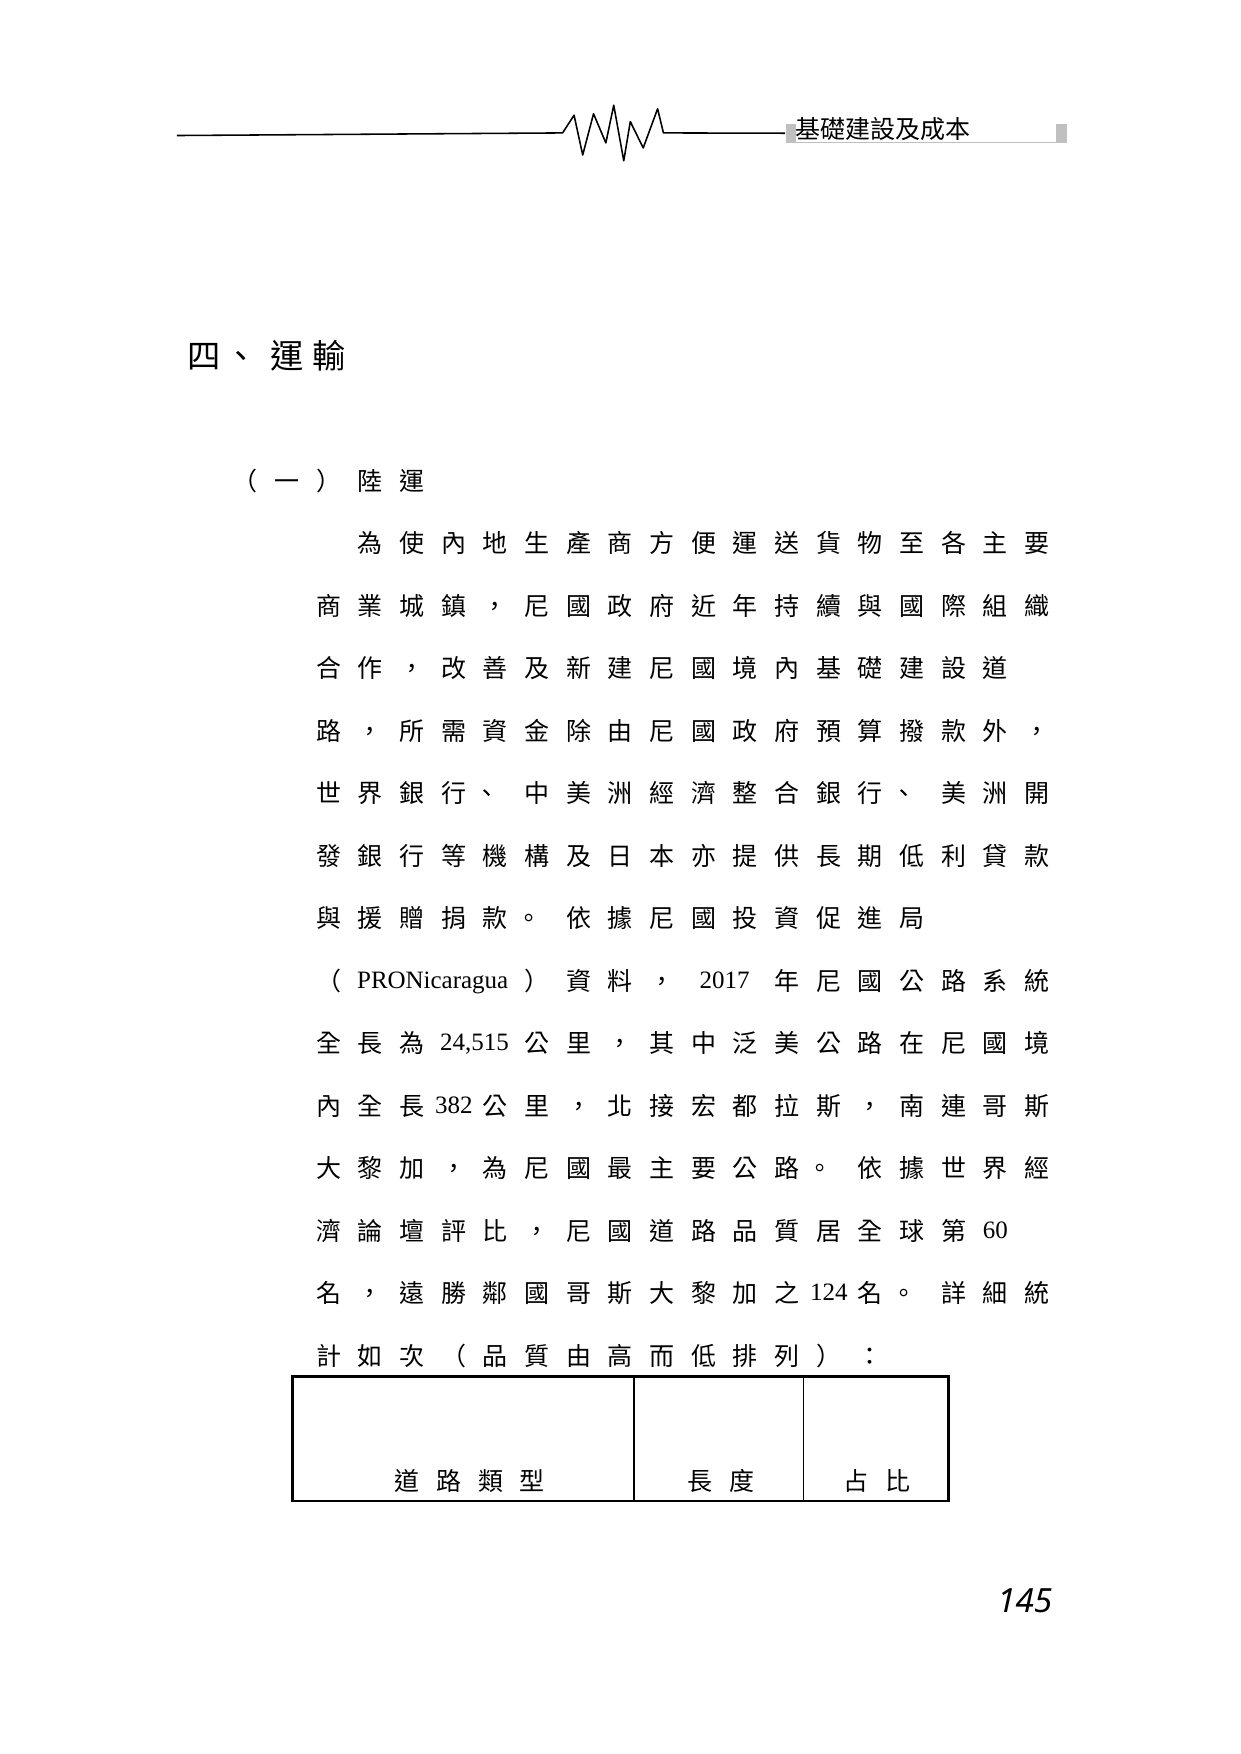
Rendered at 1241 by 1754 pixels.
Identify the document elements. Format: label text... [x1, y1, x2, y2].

table_header 長度 [635, 1378, 803, 1500]
text （一）陸運 [207, 438, 1058, 500]
table_header 占比 [804, 1378, 947, 1500]
text 為使內地生產商方便運送貨物至各主要商業城鎮，尼國政府近年持續與國際組織合作，改善及新建尼國境內基礎建設道路，所需資金除由尼國政府預算撥款外，世界銀行、中美洲經濟整合銀行、美洲開發銀行等機構及日本亦提供長期低利貸款與援贈捐款。依據尼國投資促進局（PRONicaragua）資料，2017年尼國公路系統全長為24,515公里，其中泛美公路在尼國境內全長382公里，北接宏都拉斯，南連哥斯大黎加，為尼國最主要公路。依據世界經濟論壇評比，尼國道路品質居全球第60名，遠勝鄰國哥斯大黎加之124名。詳細統計如次（品質由高而低排列）： [281, 500, 1058, 1375]
text 四、運輸 [183, 313, 1058, 375]
table_header 道路類型 [294, 1378, 633, 1500]
